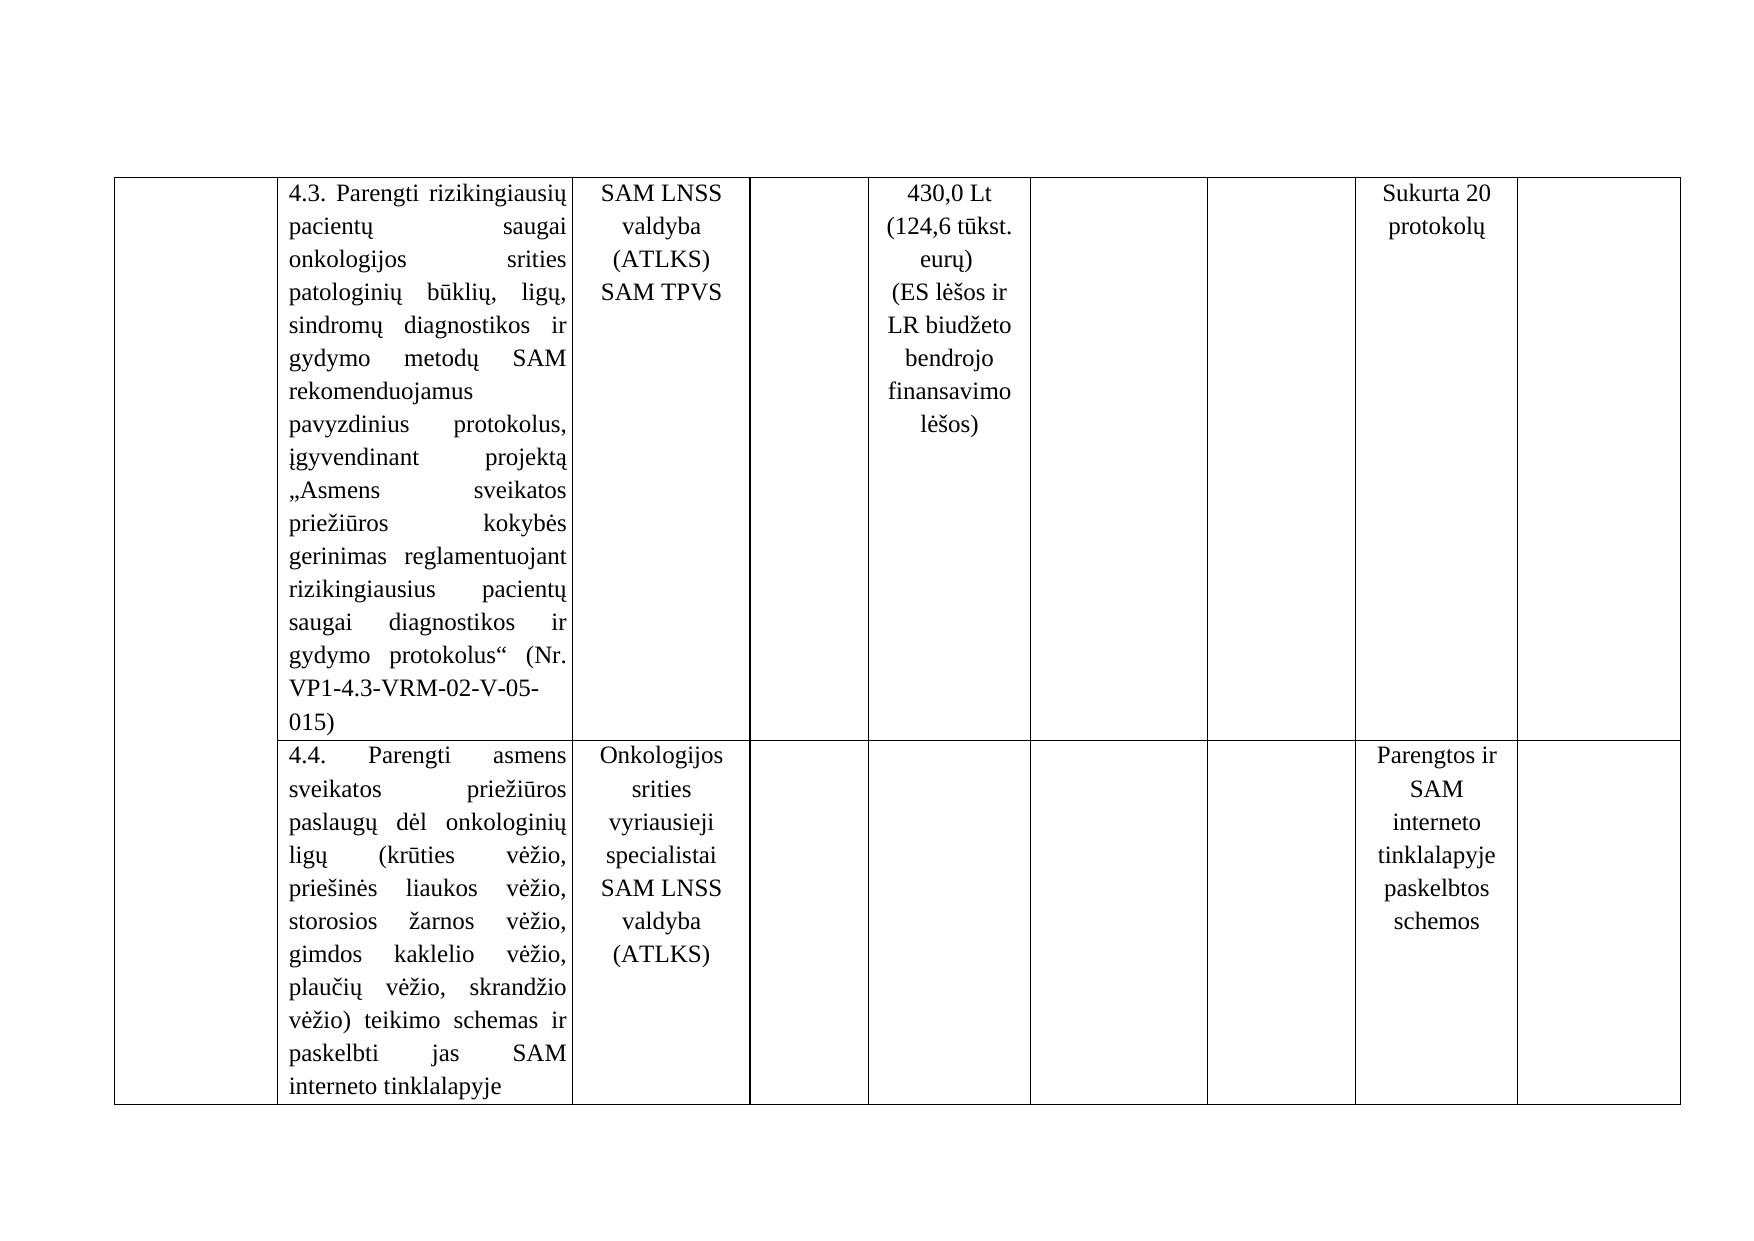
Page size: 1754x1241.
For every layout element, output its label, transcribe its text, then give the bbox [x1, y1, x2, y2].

table_cell [1518, 741, 1680, 1104]
table_cell Sukurta 20 protokolų [1356, 178, 1517, 739]
table_cell [751, 741, 868, 1104]
table_cell 430,0 Lt (124,6 tūkst. eurų) (ES lėšos ir LR biudžeto bendrojo finansavimo lėšos) [869, 178, 1030, 739]
table_cell 4.4. Parengti asmens sveikatos priežiūros paslaugų dėl onkologinių ligų (krūties vėžio, priešinės liaukos vėžio, storosios žarnos vėžio, gimdos kaklelio vėžio, plaučių vėžio, skrandžio vėžio) teikimo schemas ir paskelbti jas SAM interneto tinklalapyje [278, 741, 572, 1104]
table_cell [1208, 741, 1355, 1104]
table_cell 4.3. Parengti rizikingiausių pacientų saugai onkologijos srities patologinių būklių, ligų, sindromų diagnostikos ir gydymo metodų SAM rekomenduojamus pavyzdinius protokolus, įgyvendinant projektą „Asmens sveikatos priežiūros kokybės gerinimas reglamentuojant rizikingiausius pacientų saugai diagnostikos ir gydymo protokolus“ (Nr. VP1-4.3-VRM-02-V-05-015) [278, 178, 572, 739]
table_cell SAM LNSS valdyba (ATLKS) SAM TPVS [573, 178, 749, 739]
table_cell Onkologijos srities vyriausieji specialistai SAM LNSS valdyba (ATLKS) [573, 741, 749, 1104]
table_cell [751, 178, 868, 739]
table_cell [1208, 178, 1355, 739]
table_cell Parengtos ir SAM interneto tinklalapyje paskelbtos schemos [1356, 741, 1517, 1104]
table_cell [1031, 178, 1207, 739]
table_cell [1518, 178, 1680, 739]
table_cell [869, 741, 1030, 1104]
table_cell [115, 178, 277, 1104]
table_cell [1031, 741, 1207, 1104]
